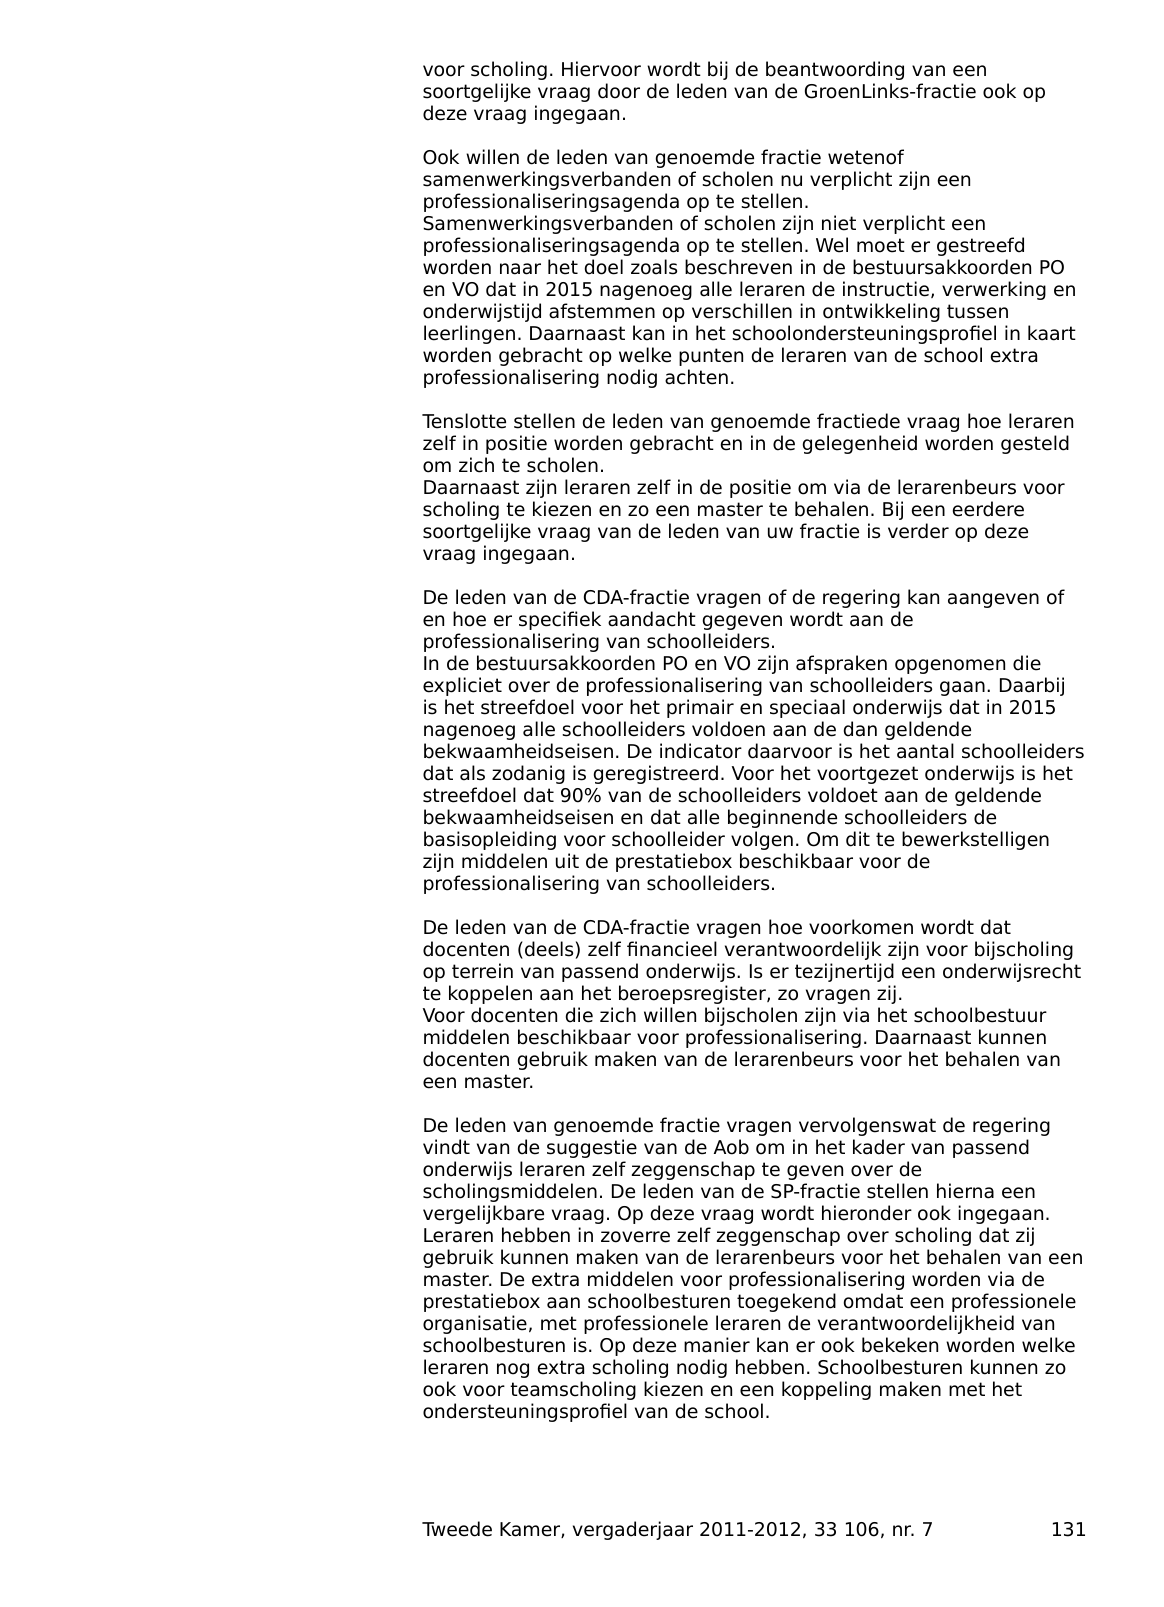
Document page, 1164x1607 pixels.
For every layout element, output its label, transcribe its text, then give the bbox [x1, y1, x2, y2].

text voor scholing. Hiervoor wordt bij de beantwoording van een soortgelijke vraag door de leden van de GroenLinks-fractie ook op deze vraag ingegaan. [422, 59, 1087, 125]
text De leden van de CDA-fractie vragen hoe voorkomen wordt dat docenten (deels) zelf financieel verantwoordelijk zijn voor bijscholing op terrein van passend onderwijs. Is er tezijnertijd een onderwijsrecht te koppelen aan het beroepsregister, zo vragen zij. [422, 917, 1087, 1005]
text De leden van de CDA-fractie vragen of de regering kan aangeven of en hoe er specifiek aandacht gegeven wordt aan de professionalisering van schoolleiders. [422, 587, 1087, 653]
text Leraren hebben in zoverre zelf zeggenschap over scholing dat zij gebruik kunnen maken van de lerarenbeurs voor het behalen van een master. De extra middelen voor professionalisering worden via de prestatiebox aan schoolbesturen toegekend omdat een professionele organisatie, met professionele leraren de verantwoordelijkheid van schoolbesturen is. Op deze manier kan er ook bekeken worden welke leraren nog extra scholing nodig hebben. Schoolbesturen kunnen zo ook voor teamscholing kiezen en een koppeling maken met het ondersteuningsprofiel van de school. [422, 1225, 1087, 1423]
text Voor docenten die zich willen bijscholen zijn via het schoolbestuur middelen beschikbaar voor professionalisering. Daarnaast kunnen docenten gebruik maken van de lerarenbeurs voor het behalen van een master. [422, 1005, 1087, 1093]
text Ook willen de leden van genoemde fractie wetenof samenwerkingsverbanden of scholen nu verplicht zijn een professionaliseringsagenda op te stellen. [422, 147, 1087, 213]
text Samenwerkingsverbanden of scholen zijn niet verplicht een professionaliseringsagenda op te stellen. Wel moet er gestreefd worden naar het doel zoals beschreven in de bestuursakkoorden PO en VO dat in 2015 nagenoeg alle leraren de instructie, verwerking en onderwijstijd afstemmen op verschillen in ontwikkeling tussen leerlingen. Daarnaast kan in het schoolondersteuningsprofiel in kaart worden gebracht op welke punten de leraren van de school extra professionalisering nodig achten. [422, 213, 1087, 389]
text De leden van genoemde fractie vragen vervolgenswat de regering vindt van de suggestie van de Aob om in het kader van passend onderwijs leraren zelf zeggenschap te geven over de scholingsmiddelen. De leden van de SP-fractie stellen hierna een vergelijkbare vraag. Op deze vraag wordt hieronder ook ingegaan. [422, 1115, 1087, 1225]
text In de bestuursakkoorden PO en VO zijn afspraken opgenomen die expliciet over de professionalisering van schoolleiders gaan. Daarbij is het streefdoel voor het primair en speciaal onderwijs dat in 2015 nagenoeg alle schoolleiders voldoen aan de dan geldende bekwaamheidseisen. De indicator daarvoor is het aantal schoolleiders dat als zodanig is geregistreerd. Voor het voortgezet onderwijs is het streefdoel dat 90% van de schoolleiders voldoet aan de geldende bekwaamheidseisen en dat alle beginnende schoolleiders de basisopleiding voor schoolleider volgen. Om dit te bewerkstelligen zijn middelen uit de prestatiebox beschikbaar voor de professionalisering van schoolleiders. [422, 653, 1087, 895]
text Daarnaast zijn leraren zelf in de positie om via de lerarenbeurs voor scholing te kiezen en zo een master te behalen. Bij een eerdere soortgelijke vraag van de leden van uw fractie is verder op deze vraag ingegaan. [422, 477, 1087, 565]
text Tenslotte stellen de leden van genoemde fractiede vraag hoe leraren zelf in positie worden gebracht en in de gelegenheid worden gesteld om zich te scholen. [422, 411, 1087, 477]
